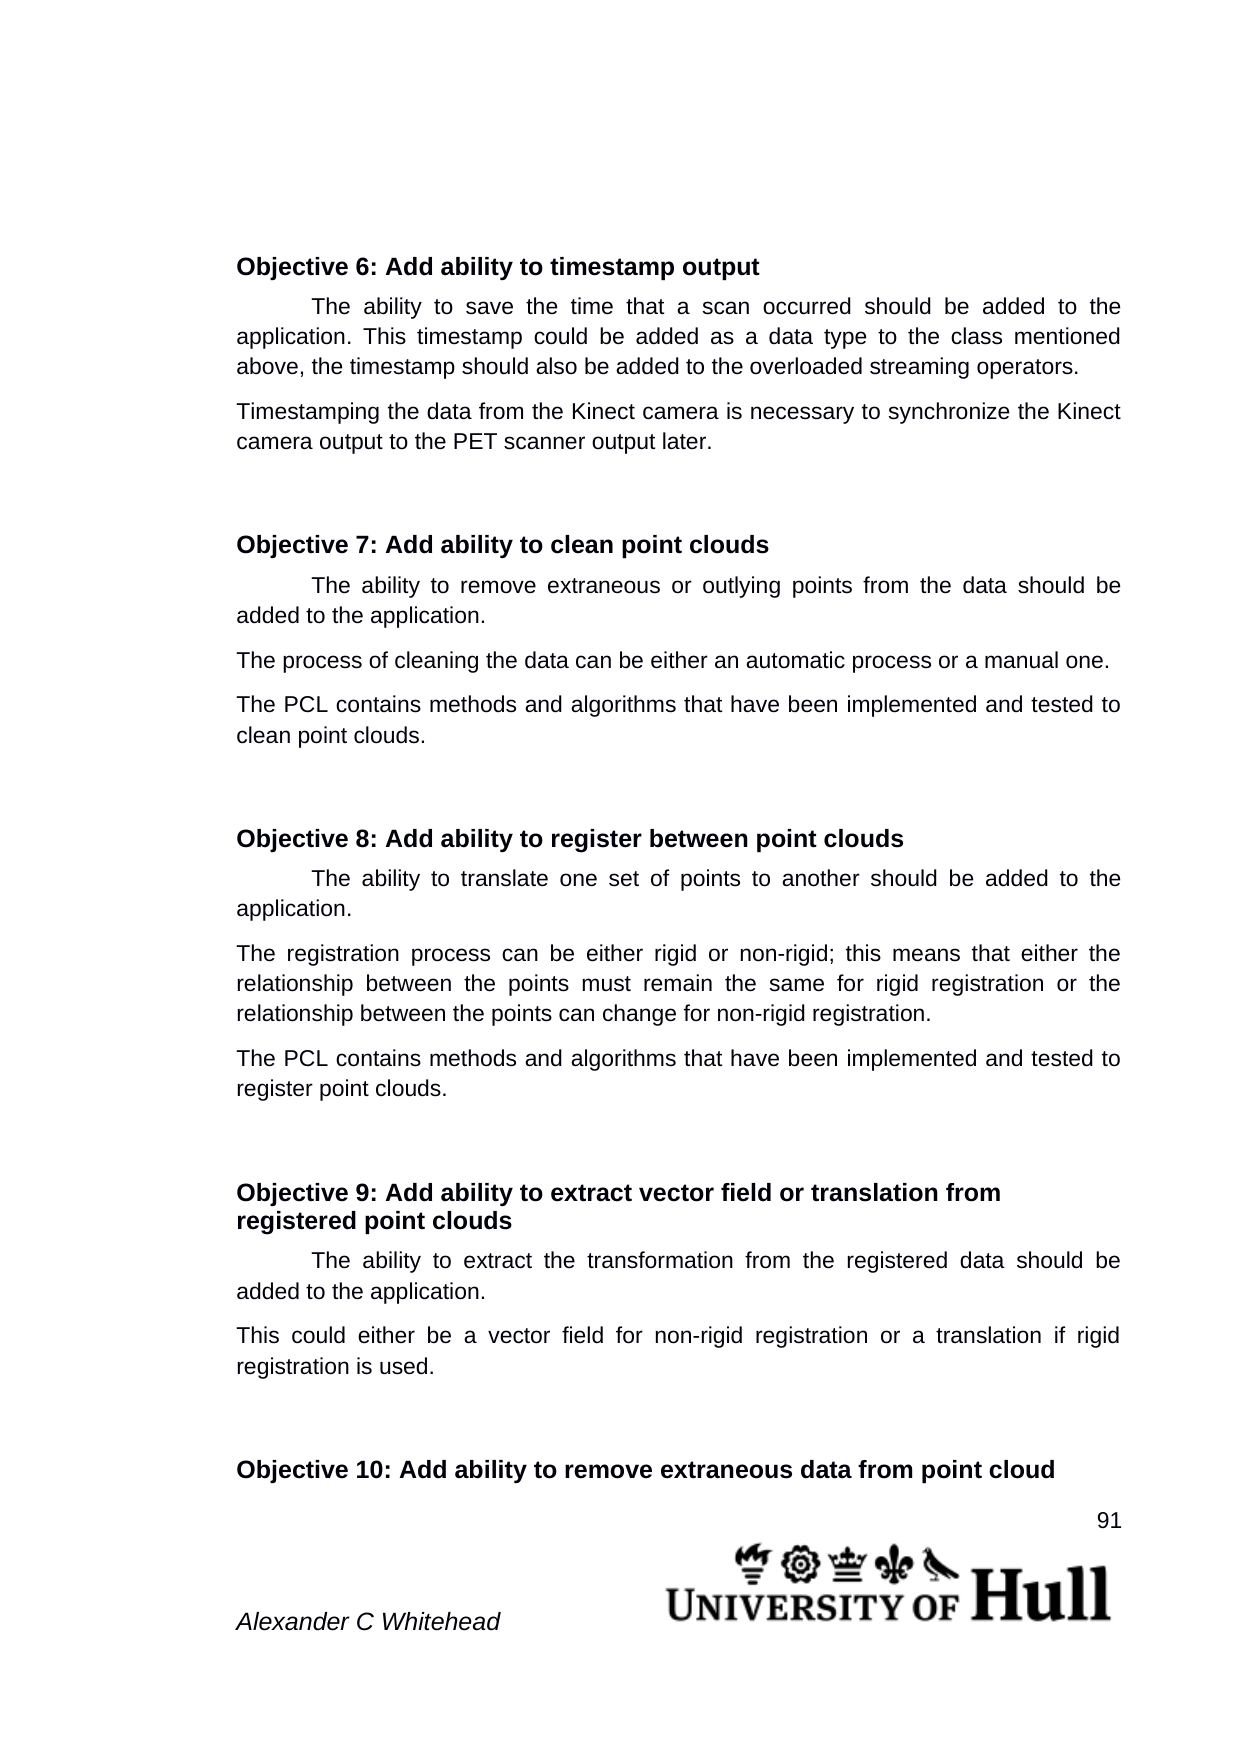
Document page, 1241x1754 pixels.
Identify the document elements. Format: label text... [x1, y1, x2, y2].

text The PCL contains methods and algorithms that have been implemented and tested to register point clouds. [236, 1045, 1122, 1102]
text This could either be a vector field for non-rigid registration or a translation if rigid registration is used. [236, 1322, 1122, 1379]
text The PCL contains methods and algorithms that have been implemented and tested to clean point clouds. [236, 691, 1122, 748]
text The ability to extract the transformation from the registered data should be added to the application. [236, 1247, 1122, 1304]
text The process of cleaning the data can be either an automatic process or a manual one. [236, 647, 1122, 673]
text The ability to translate one set of points to another should be added to the application. [236, 865, 1122, 922]
subtitle Objective 7: Add ability to clean point clouds [236, 530, 1122, 559]
subtitle Objective 9: Add ability to extract vector field or translation from registered point clouds [236, 1177, 1122, 1235]
text The ability to remove extraneous or outlying points from the data should be added to the application. [236, 572, 1122, 628]
subtitle Objective 6: Add ability to timestamp output [236, 252, 1122, 280]
text Timestamping the data from the Kinect camera is necessary to synchronize the Kinect camera output to the PET scanner output later. [236, 398, 1122, 455]
picture [659, 1533, 1119, 1631]
subtitle Objective 8: Add ability to register between point clouds [236, 824, 1122, 852]
subtitle Objective 10: Add ability to remove extraneous data from point cloud [236, 1455, 1122, 1483]
text The ability to save the time that a scan occurred should be added to the application. This timestamp could be added as a data type to the class mentioned above, the timestamp should also be added to the overloaded streaming operators. [236, 293, 1122, 380]
text The registration process can be either rigid or non-rigid; this means that either the relationship between the points must remain the same for rigid registration or the relationship between the points can change for non-rigid registration. [236, 940, 1122, 1027]
